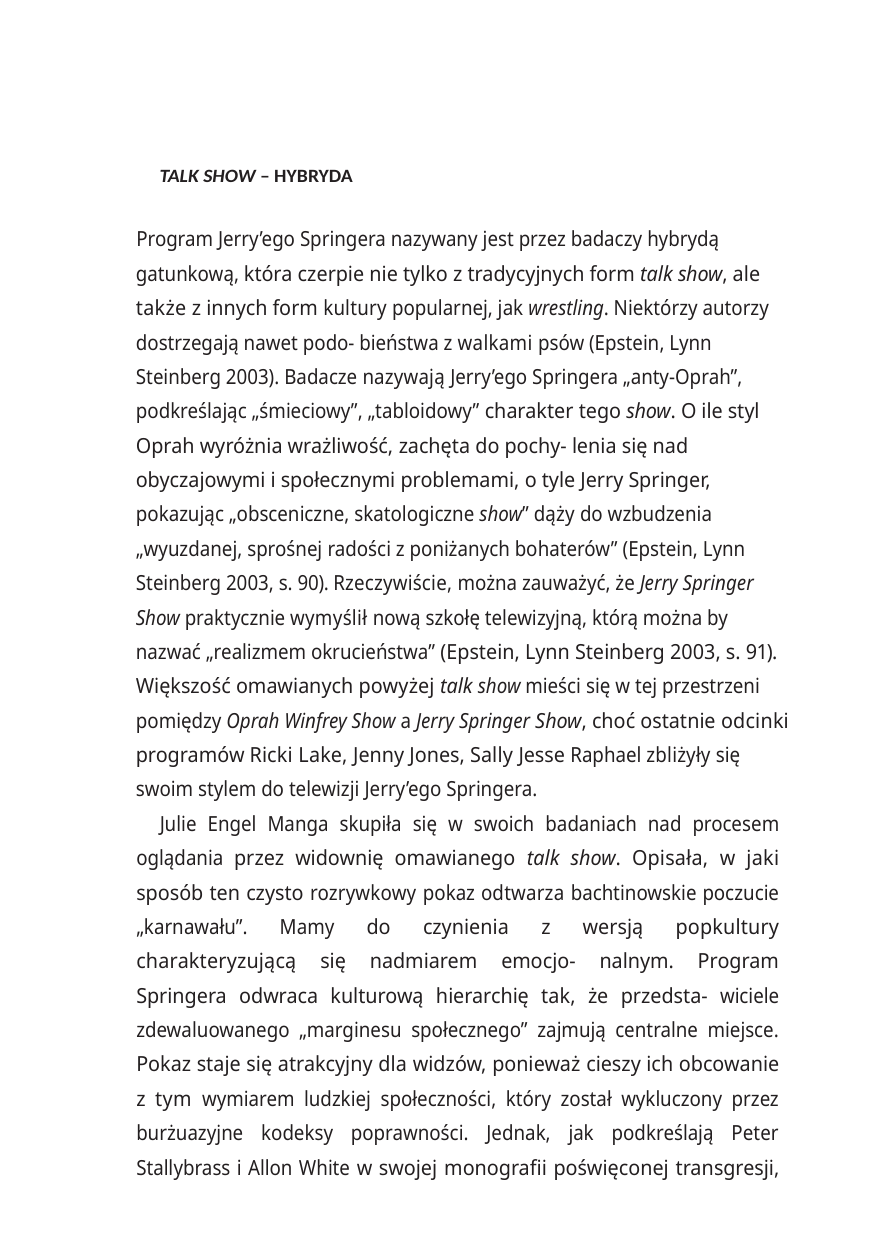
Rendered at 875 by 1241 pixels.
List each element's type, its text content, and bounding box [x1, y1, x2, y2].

text TALK SHOW – HYBRYDA [159, 164, 791, 187]
text Program Jerry’ego Springera nazywany jest przez badaczy hybrydą gatunkową, która czerpie nie tylko z tradycyjnych form talk show, ale także z innych form kultury popularnej, jak wrestling. Niektórzy autorzy dostrzegają nawet podo- bieństwa z walkami psów (Epstein, Lynn Steinberg 2003). Badacze nazywają Jerry’ego Springera „anty-Oprah”, podkreślając „śmieciowy”, „tabloidowy” charakter tego show. O ile styl Oprah wyróżnia wrażliwość, zachęta do pochy- lenia się nad obyczajowymi i społecznymi problemami, o tyle Jerry Springer, pokazując „obsceniczne, skatologiczne show” dąży do wzbudzenia „wyuzdanej, sprośnej radości z poniżanych bohaterów” (Epstein, Lynn Steinberg 2003, s. 90). Rzeczywiście, można zauważyć, że Jerry Springer Show praktycznie wymyślił nową szkołę telewizyjną, którą można by nazwać „realizmem okrucieństwa” (Epstein, Lynn Steinberg 2003, s. 91). Większość omawianych powyżej talk show mieści się w tej przestrzeni pomiędzy Oprah Winfrey Show a Jerry Springer Show, choć ostatnie odcinki programów Ricki Lake, Jenny Jones, Sally Jesse Raphael zbliżyły się swoim stylem do telewizji Jerry’ego Springera. [136, 224, 791, 803]
text Julie Engel Manga skupiła się w swoich badaniach nad procesem oglądania przez widownię omawianego talk show. Opisała, w jaki sposób ten czysto rozrywkowy pokaz odtwarza bachtinowskie poczucie „karnawału”. Mamy do czynienia z wersją popkultury charakteryzującą się nadmiarem emocjo- nalnym. Program Springera odwraca kulturową hierarchię tak, że przedsta- wiciele zdewaluowanego „marginesu społecznego” zajmują centralne miejsce. Pokaz staje się atrakcyjny dla widzów, ponieważ cieszy ich obcowanie z tym wymiarem ludzkiej społeczności, który został wykluczony przez burżuazyjne kodeksy poprawności. Jednak, jak podkreślają Peter Stallybrass i Allon White w swojej monografii poświęconej transgresji, [136, 809, 779, 1181]
